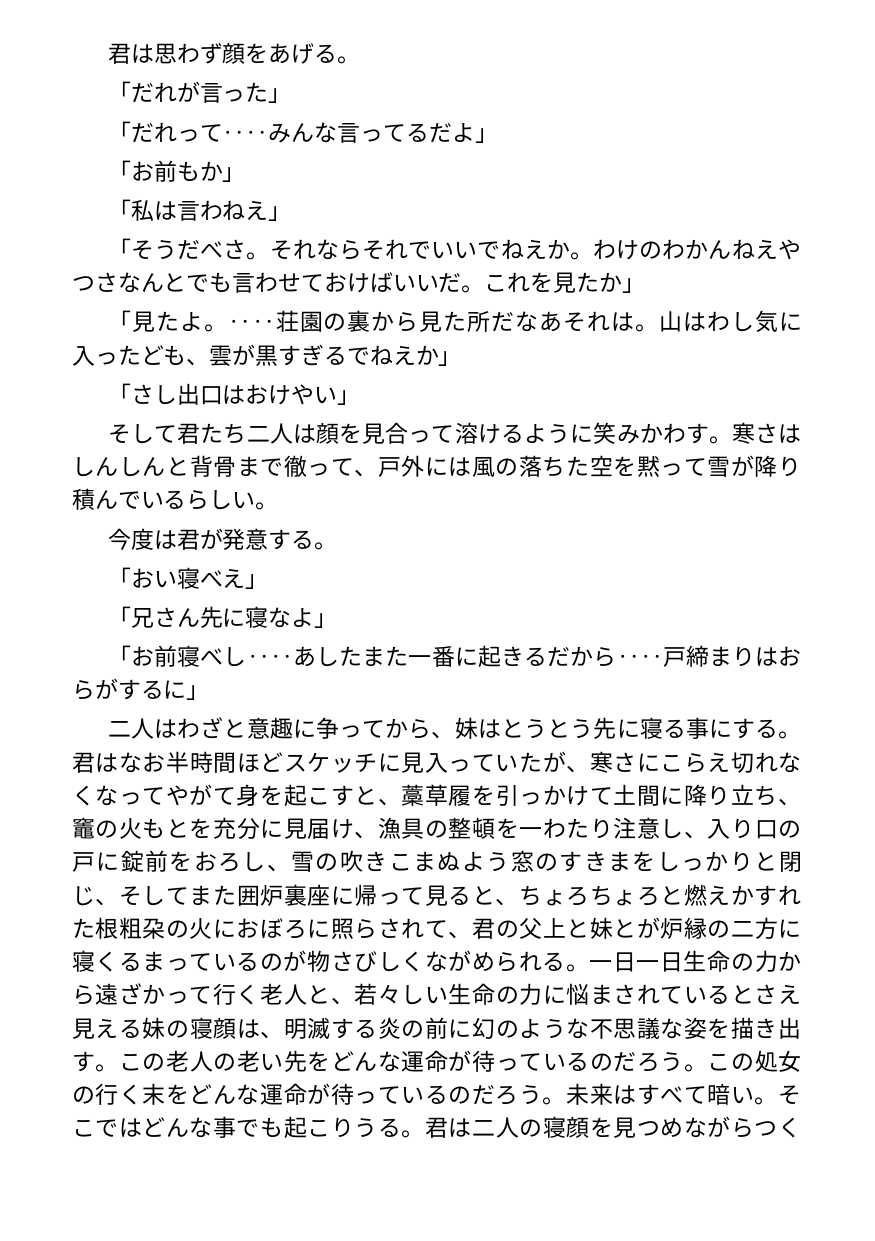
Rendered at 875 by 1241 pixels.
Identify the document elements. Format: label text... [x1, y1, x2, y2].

text 「さし出口はおけやい」 [72, 377, 802, 410]
text 「見たよ。‥‥荘園の裏から見た所だなあそれは。山はわし気に入ったども、雲が黒すぎるでねえか」 [72, 304, 802, 371]
text 「そうだべさ。それならそれでいいでねえか。わけのわかんねえやつさなんとでも言わせておけばいいだ。これを見たか」 [72, 232, 802, 298]
text 二人はわざと意趣に争ってから、妹はとうとう先に寝る事にする。君はなお半時間ほどスケッチに見入っていたが、寒さにこらえ切れなくなってやがて身を起こすと、藁草履を引っかけて土間に降り立ち、竈の火もとを充分に見届け、漁具の整頓を一わたり注意し、入り口の戸に錠前をおろし、雪の吹きこまぬよう窓のすきまをしっかりと閉じ、そしてまた囲炉裏座に帰って見ると、ちょろちょろと燃えかすれた根粗朶の火におぼろに照らされて、君の父上と妹とが炉縁の二方に寝くるまっているのが物さびしくながめられる。一日一日生命の力から遠ざかって行く老人と、若々しい生命の力に悩まされているとさえ見える妹の寝顔は、明滅する炎の前に幻のような不思議な姿を描き出す。この老人の老い先をどんな運命が待っているのだろう。この処女の行く末をどんな運命が待っているのだろう。未来はすべて暗い。そこではどんな事でも起こりうる。君は二人の寝顔を見つめながらつく [72, 711, 802, 1143]
text 「おい寝べえ」 [72, 561, 802, 594]
text 「お前もか」 [72, 153, 802, 187]
text そして君たち二人は顔を見合って溶けるように笑みかわす。寒さはしんしんと背骨まで徹って、戸外には風の落ちた空を黙って雪が降り積んでいるらしい。 [72, 416, 802, 516]
text 今度は君が発意する。 [72, 521, 802, 555]
text 「だれって‥‥みんな言ってるだよ」 [72, 114, 802, 148]
text 「兄さん先に寝なよ」 [72, 600, 802, 633]
text 君は思わず顔をあげる。 [72, 36, 802, 69]
text 「だれが言った」 [72, 75, 802, 108]
text 「私は言わねえ」 [72, 193, 802, 226]
text 「お前寝べし‥‥あしたまた一番に起きるだから‥‥戸締まりはおらがするに」 [72, 639, 802, 705]
